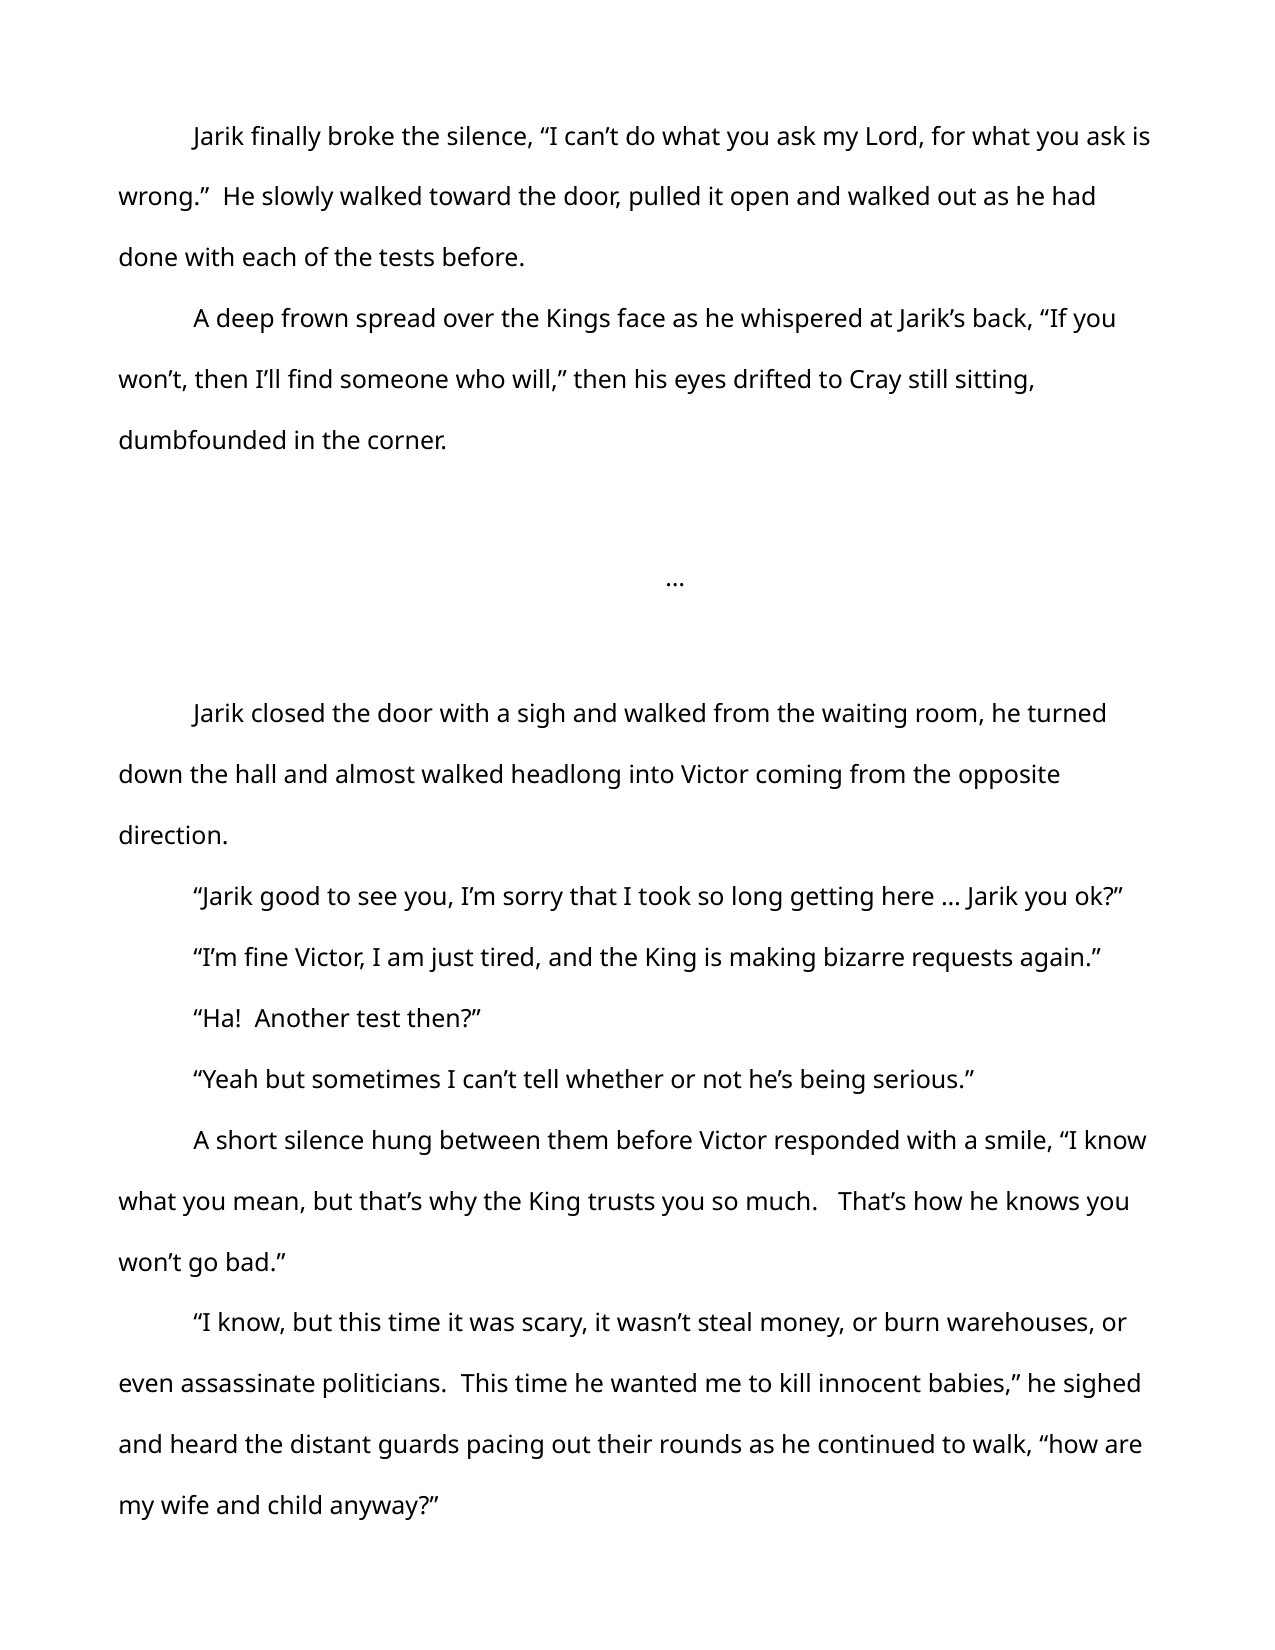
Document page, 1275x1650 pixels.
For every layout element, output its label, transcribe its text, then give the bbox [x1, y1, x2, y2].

text A short silence hung between them before Victor responded with a smile, “I know what you mean, but that’s why the King trusts you so much. That’s how he knows you won’t go bad.” [118, 1122, 1157, 1278]
text “Ha! Another test then?” [118, 1000, 1157, 1034]
text A deep frown spread over the Kings face as he whispered at Jarik’s back, “If you won’t, then I’ll find someone who will,” then his eyes drifted to Cray still sitting, dumbfounded in the corner. [118, 301, 1157, 457]
text “I know, but this time it was scary, it wasn’t steal money, or burn warehouses, or even assassinate politicians. This time he wanted me to kill innocent babies,” he sighed and heard the distant guards pacing out their rounds as he continued to walk, “how are my wife and child anyway?” [118, 1305, 1157, 1522]
text Jarik closed the door with a sigh and walked from the waiting room, he turned down the hall and almost walked headlong into Victor coming from the opposite direction. [118, 696, 1157, 852]
text “Yeah but sometimes I can’t tell whether or not he’s being serious.” [118, 1061, 1157, 1095]
text … [118, 559, 1157, 593]
text Jarik finally broke the silence, “I can’t do what you ask my Lord, for what you ask is wrong.” He slowly walked toward the door, pulled it open and walked out as he had done with each of the tests before. [118, 118, 1157, 274]
text “Jarik good to see you, I’m sorry that I took so long getting here … Jarik you ok?” [118, 878, 1157, 913]
text “I’m fine Victor, I am just tired, and the King is making bizarre requests again.” [118, 939, 1157, 973]
